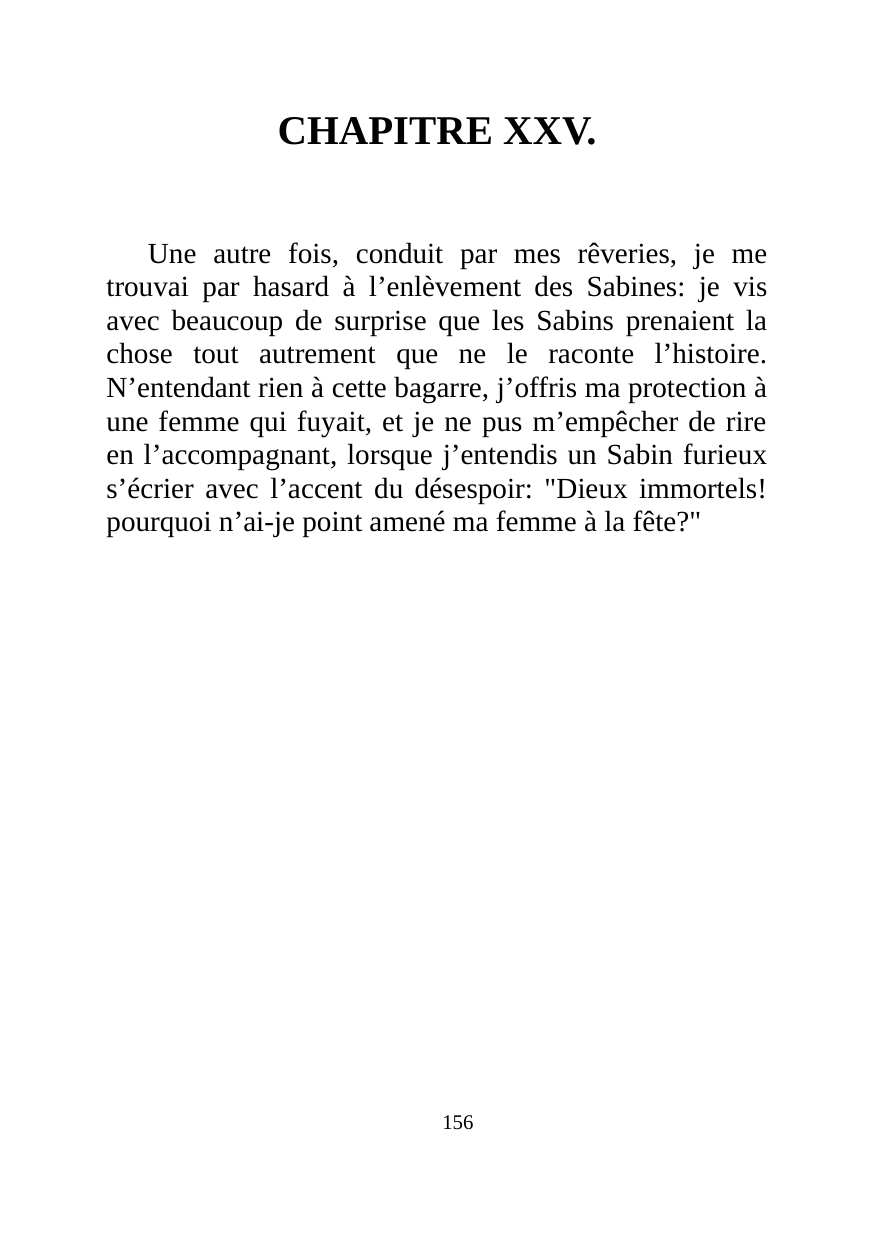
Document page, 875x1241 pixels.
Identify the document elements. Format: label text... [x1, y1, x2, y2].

text Une autre fois, conduit par mes rêveries, je me trouvai par hasard à l’enlèvement des Sabines: je vis avec beaucoup de surprise que les Sabins prenaient la chose tout autrement que ne le raconte l’histoire. N’entendant rien à cette bagarre, j’offris ma protection à une femme qui fuyait, et je ne pus m’empêcher de rire en l’accompagnant, lorsque j’entendis un Sabin furieux s’écrier avec l’accent du désespoir: "Dieux immortels! pourquoi n’ai-je point amené ma femme à la fête?" [106, 236, 768, 538]
subtitle CHAPITRE XXV. [106, 106, 768, 153]
